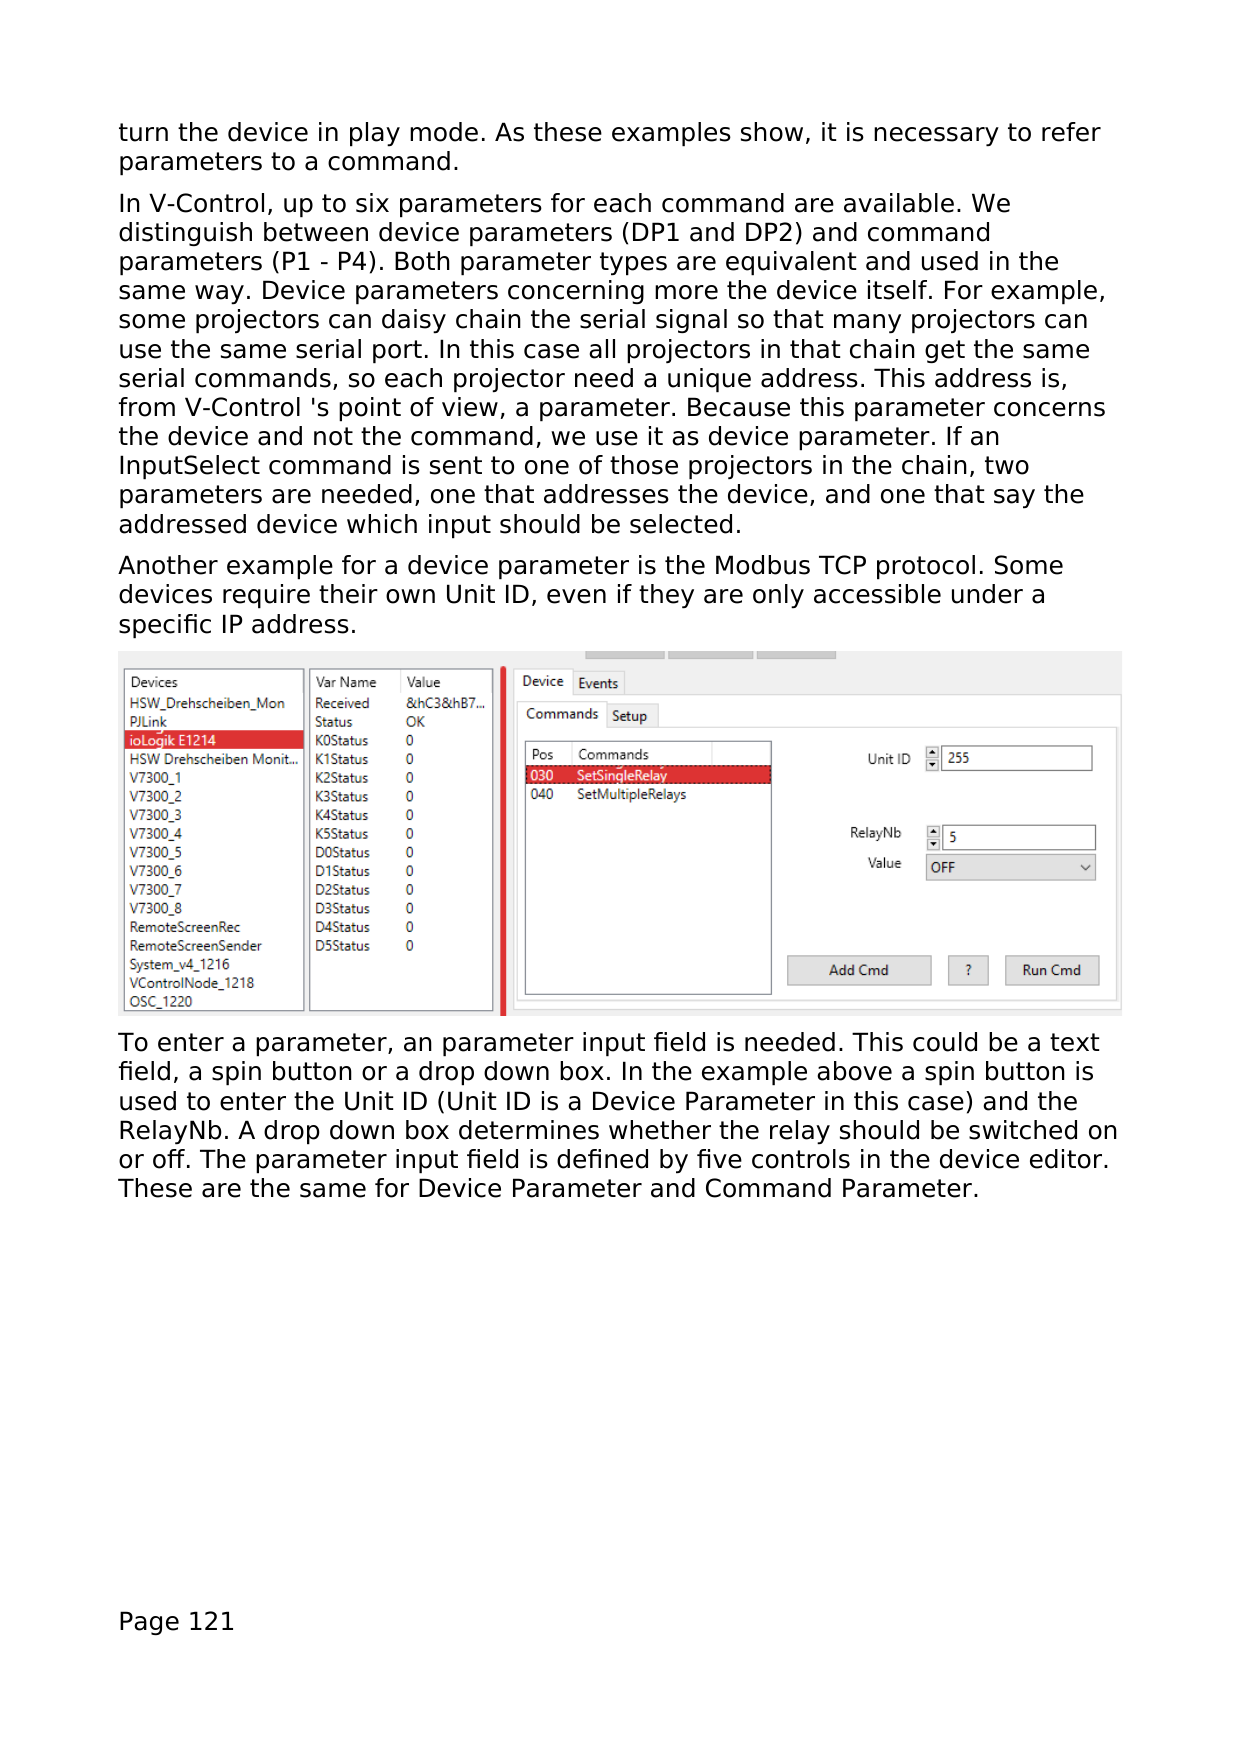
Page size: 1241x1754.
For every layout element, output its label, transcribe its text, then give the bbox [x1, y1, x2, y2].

text To enter a parameter, an parameter input field is needed. This could be a text field, a spin button or a drop down box. In the example above a spin button is used to enter the Unit ID (Unit ID is a Device Parameter in this case) and the RelayNb. A drop down box determines whether the relay should be switched on or off. The parameter input field is defined by five controls in the device editor. These are the same for Device Parameter and Command Parameter. [118, 1028, 1122, 1203]
text turn the device in play mode. As these examples show, it is necessary to refer parameters to a command. [118, 118, 1122, 176]
text In V-Control, up to six parameters for each command are available. We distinguish between device parameters (DP1 and DP2) and command parameters (P1 - P4). Both parameter types are equivalent and used in the same way. Device parameters concerning more the device itself. For example, some projectors can daisy chain the serial signal so that many projectors can use the same serial port. In this case all projectors in that chain get the same serial commands, so each projector need a unique address. This address is, from V-Control 's point of view, a parameter. Because this parameter concerns the device and not the command, we use it as device parameter. If an InputSelect command is sent to one of those projectors in the chain, two parameters are needed, one that addresses the device, and one that say the addressed device which input should be selected. [118, 189, 1122, 539]
picture [118, 651, 1123, 1016]
text Another example for a device parameter is the Modbus TCP protocol. Some devices require their own Unit ID, even if they are only accessible under a specific IP address. [118, 551, 1122, 639]
